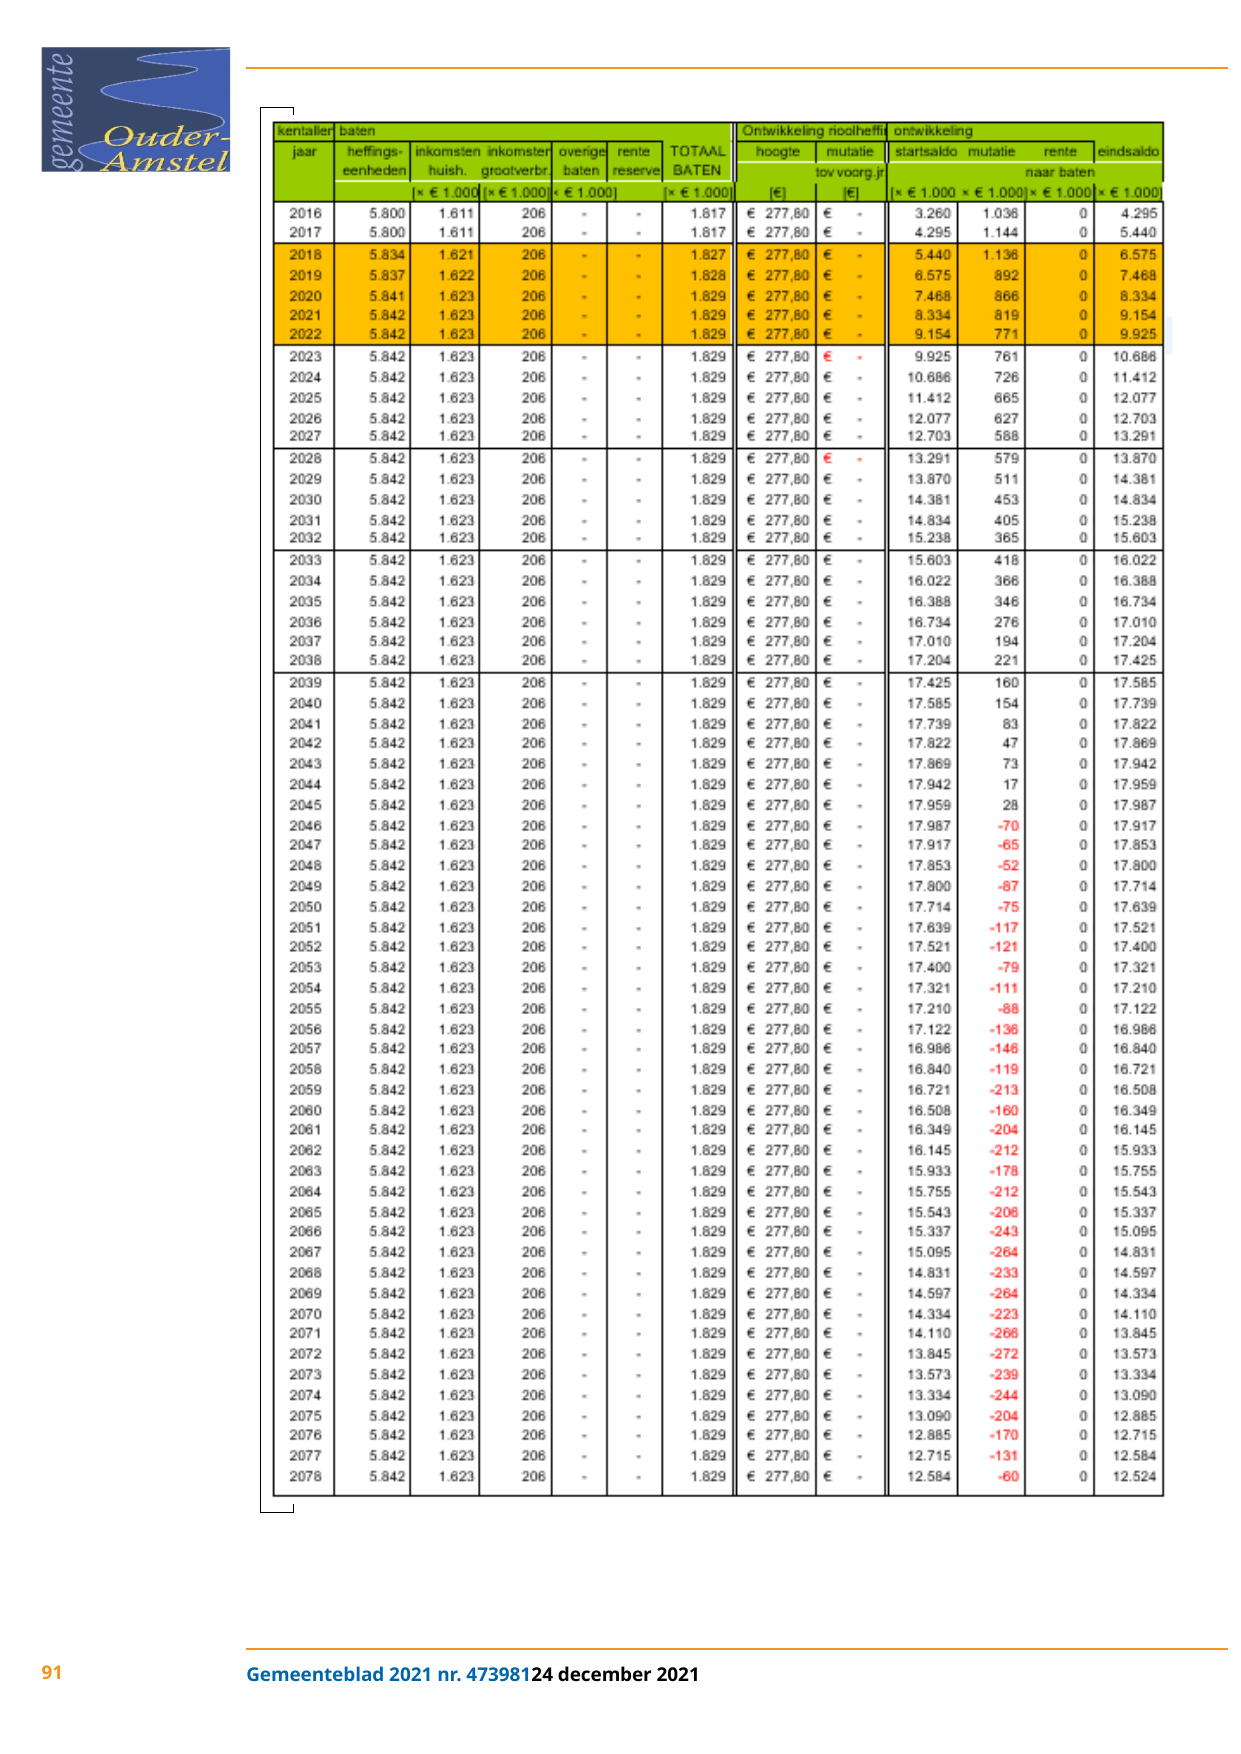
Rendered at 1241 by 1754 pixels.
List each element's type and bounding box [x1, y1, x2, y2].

picture [268, 115, 1173, 1504]
picture [41, 47, 231, 172]
